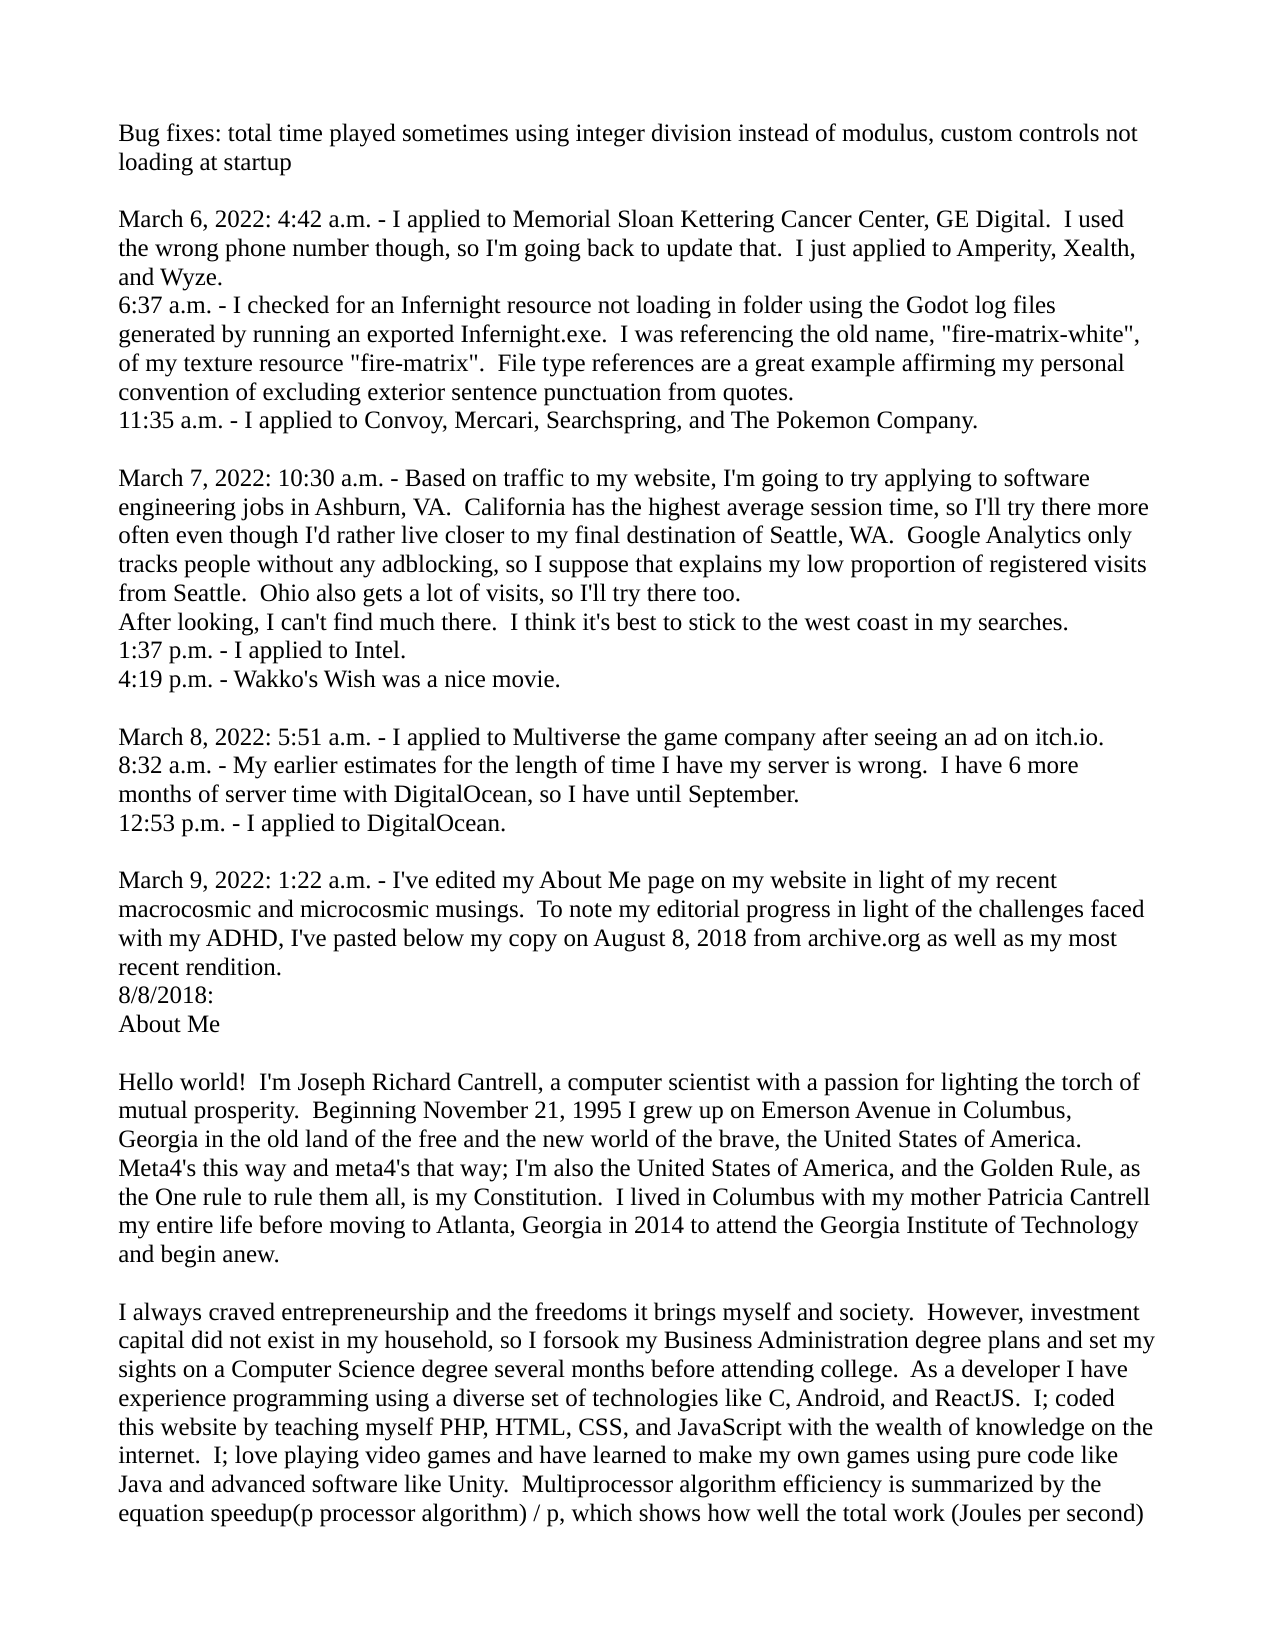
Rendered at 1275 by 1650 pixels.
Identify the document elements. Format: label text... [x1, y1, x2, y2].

text About Me [118, 1009, 1157, 1038]
text March 6, 2022: 4:42 a.m. - I applied to Memorial Sloan Kettering Cancer Center, GE Digital. I used the wrong phone number though, so I'm going back to update that. I just applied to Amperity, Xealth, and Wyze. [118, 204, 1157, 291]
text 8/8/2018: [118, 981, 1157, 1009]
text 4:19 p.m. - Wakko's Wish was a nice movie. [118, 664, 1157, 693]
text 12:53 p.m. - I applied to DigitalOcean. [118, 808, 1157, 837]
text March 8, 2022: 5:51 a.m. - I applied to Multiverse the game company after seeing an ad on itch.io. [118, 722, 1157, 751]
text March 7, 2022: 10:30 a.m. - Based on traffic to my website, I'm going to try applying to software engineering jobs in Ashburn, VA. California has the highest average session time, so I'll try there more often even though I'd rather live closer to my final destination of Seattle, WA. Google Analytics only tracks people without any adblocking, so I suppose that explains my low proportion of registered visits from Seattle. Ohio also gets a lot of visits, so I'll try there too. [118, 463, 1157, 607]
text I always craved entrepreneurship and the freedoms it brings myself and society. However, investment capital did not exist in my household, so I forsook my Business Administration degree plans and set my sights on a Computer Science degree several months before attending college. As a developer I have experience programming using a diverse set of technologies like C, Android, and ReactJS. I; coded this website by teaching myself PHP, HTML, CSS, and JavaScript with the wealth of knowledge on the internet. I; love playing video games and have learned to make my own games using pure code like Java and advanced software like Unity. Multiprocessor algorithm efficiency is summarized by the equation speedup(p processor algorithm) / p, which shows how well the total work (Joules per second) [118, 1297, 1157, 1527]
text 8:32 a.m. - My earlier estimates for the length of time I have my server is wrong. I have 6 more months of server time with DigitalOcean, so I have until September. [118, 751, 1157, 808]
text March 9, 2022: 1:22 a.m. - I've edited my About Me page on my website in light of my recent macrocosmic and microcosmic musings. To note my editorial progress in light of the challenges faced with my ADHD, I've pasted below my copy on August 8, 2018 from archive.org as well as my most recent rendition. [118, 866, 1157, 981]
text 11:35 a.m. - I applied to Convoy, Mercari, Searchspring, and The Pokemon Company. [118, 406, 1157, 434]
text Bug fixes: total time played sometimes using integer division instead of modulus, custom controls not loading at startup [118, 118, 1157, 176]
text 6:37 a.m. - I checked for an Infernight resource not loading in folder using the Godot log files generated by running an exported Infernight.exe. I was referencing the old name, "fire-matrix-white", of my texture resource "fire-matrix". File type references are a great example affirming my personal convention of excluding exterior sentence punctuation from quotes. [118, 291, 1157, 406]
text After looking, I can't find much there. I think it's best to stick to the west coast in my searches. [118, 607, 1157, 636]
text Hello world! I'm Joseph Richard Cantrell, a computer scientist with a passion for lighting the torch of mutual prosperity. Beginning November 21, 1995 I grew up on Emerson Avenue in Columbus, Georgia in the old land of the free and the new world of the brave, the United States of America. Meta4's this way and meta4's that way; I'm also the United States of America, and the Golden Rule, as the One rule to rule them all, is my Constitution. I lived in Columbus with my mother Patricia Cantrell my entire life before moving to Atlanta, Georgia in 2014 to attend the Georgia Institute of Technology and begin anew. [118, 1067, 1157, 1268]
text 1:37 p.m. - I applied to Intel. [118, 636, 1157, 664]
